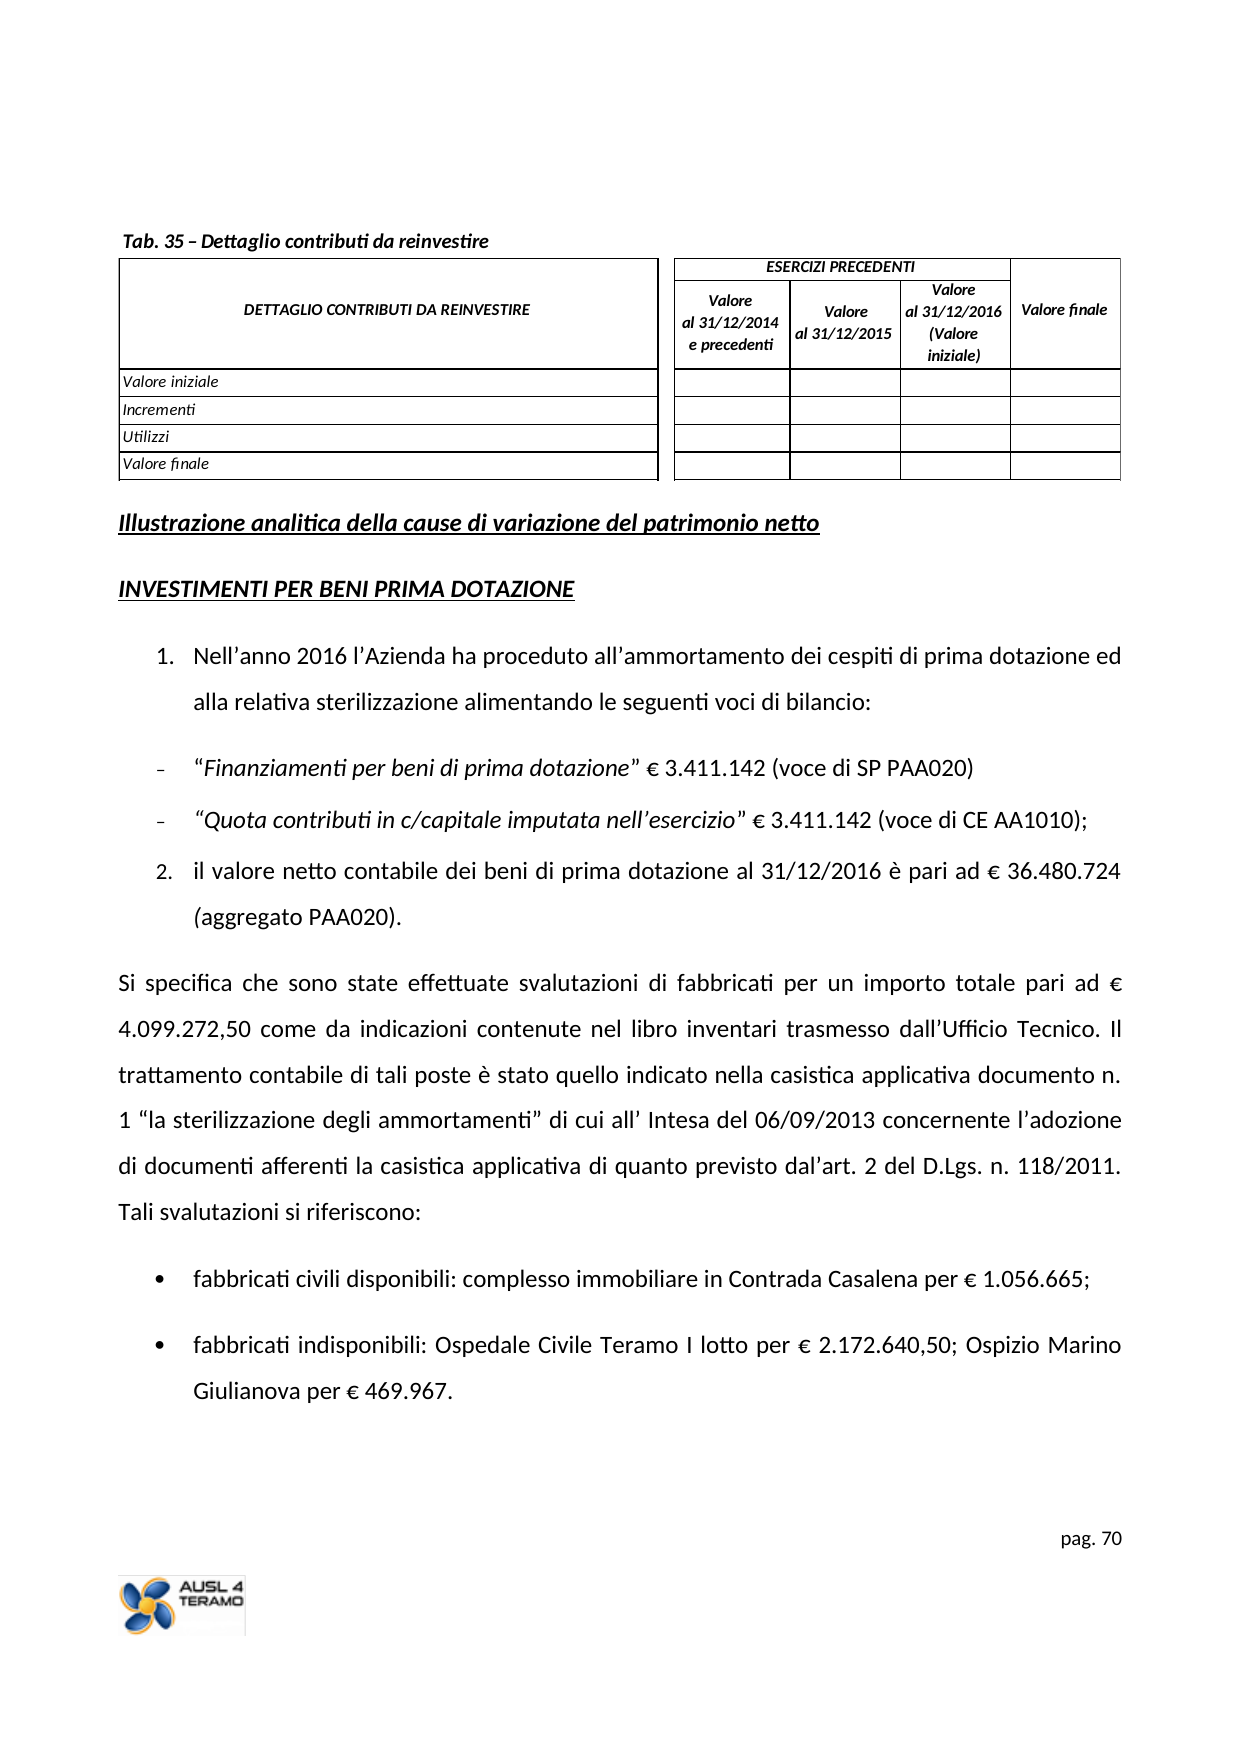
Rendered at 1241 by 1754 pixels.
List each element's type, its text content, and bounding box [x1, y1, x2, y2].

list fabbricati indisponibili: Ospedale Civile Teramo I lotto per € 2.172.640,50; Ospizio Marino Giulianova per € 469.967. [156, 1329, 1122, 1406]
list Nell’anno 2016 l’Azienda ha proceduto all’ammortamento dei cespiti di prima dotazione ed alla relativa sterilizzazione alimentando le seguenti voci di bilancio: [156, 640, 1122, 716]
text INVESTIMENTI PER BENI PRIMA DOTAZIONE [118, 574, 1122, 604]
text Si specifica che sono state effettuate svalutazioni di fabbricati per un importo totale pari ad € 4.099.272,50 come da indicazioni contenute nel libro inventari trasmesso dall’Ufficio Tecnico. Il trattamento contabile di tali poste è stato quello indicato nella casistica applicativa documento n. 1 “la sterilizzazione degli ammortamenti” di cui all’ Intesa del 06/09/2013 concernente l’adozione di documenti afferenti la casistica applicativa di quanto previsto dal’art. 2 del D.Lgs. n. 118/2011. Tali svalutazioni si riferiscono: [118, 967, 1122, 1227]
list “Quota contributi in c/capitale imputata nell’esercizio” € 3.411.142 (voce di CE AA1010); [156, 804, 1122, 834]
list fabbricati civili disponibili: complesso immobiliare in Contrada Casalena per € 1.056.665; [156, 1263, 1122, 1293]
text Illustrazione analitica della cause di variazione del patrimonio netto [118, 507, 1122, 538]
list “Finanziamenti per beni di prima dotazione” € 3.411.142 (voce di SP PAA020) [156, 752, 1122, 783]
list il valore netto contabile dei beni di prima dotazione al 31/12/2016 è pari ad € 36.480.724 (aggregato PAA020). [156, 855, 1122, 931]
